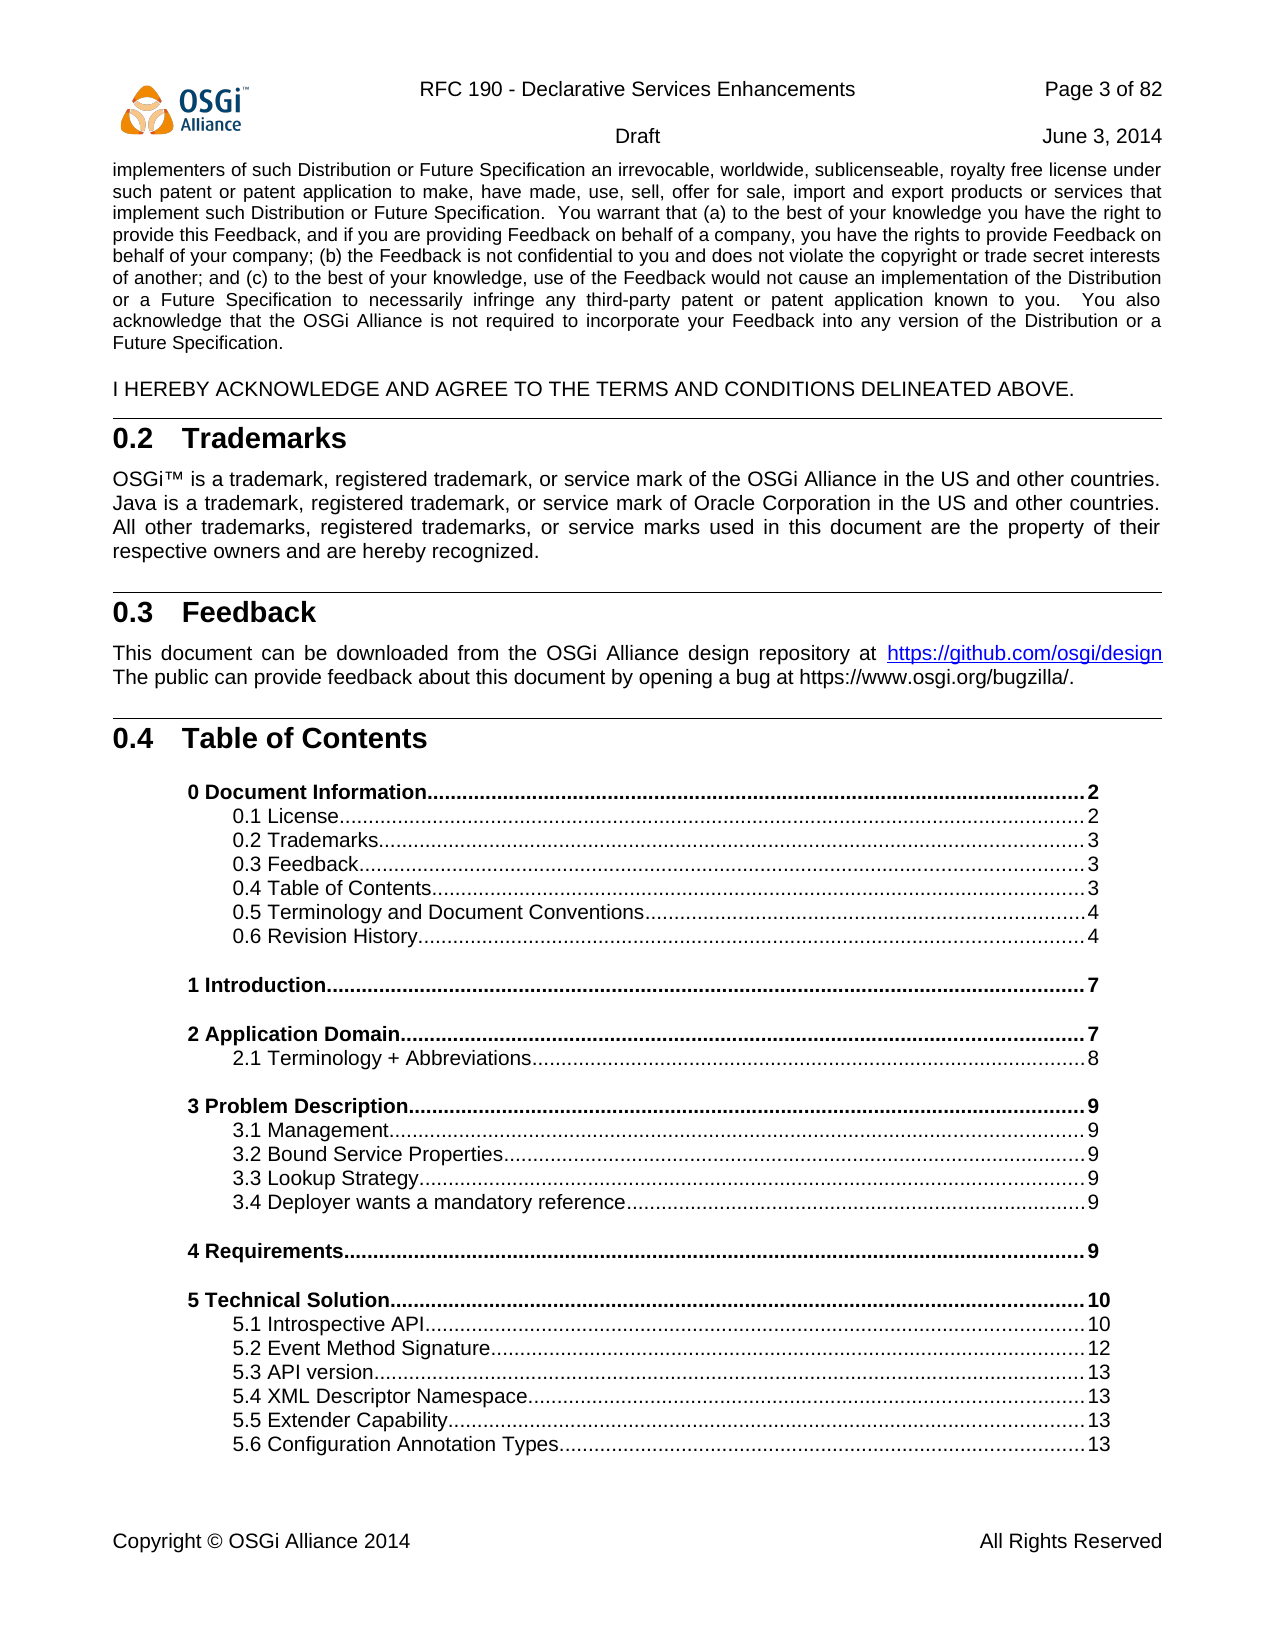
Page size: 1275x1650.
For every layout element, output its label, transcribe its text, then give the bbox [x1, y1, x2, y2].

text OSGi™ is a trademark, registered trademark, or service mark of the OSGi Alliance in the US and other countries. Java is a trademark, registered trademark, or service mark of Oracle Corporation in the US and other countries. All other trademarks, registered trademarks, or service marks used in this document are the property of their respective owners and are hereby recognized. [112, 467, 1162, 563]
text 0.3 Feedback 3 [232, 852, 1162, 876]
text 5 Technical Solution 10 [187, 1288, 1162, 1312]
subtitle Trademarks [112, 419, 1162, 454]
text 0.5 Terminology and Document Conventions 4 [232, 899, 1162, 923]
text 0.4 Table of Contents 3 [232, 876, 1162, 899]
text 0.6 Revision History 4 [232, 923, 1162, 947]
text 1 Introduction 7 [187, 972, 1162, 996]
picture [113, 78, 257, 142]
subtitle Feedback [112, 593, 1162, 628]
text 5.2 Event Method Signature 12 [232, 1336, 1162, 1360]
text 0.2 Trademarks 3 [232, 828, 1162, 852]
text 2.1 Terminology + Abbreviations 8 [232, 1045, 1162, 1069]
text 3 Problem Description 9 [187, 1094, 1162, 1118]
text implementers of such Distribution or Future Specification an irrevocable, worldwide, sublicenseable, royalty free license under such patent or patent application to make, have made, use, sell, offer for sale, import and export products or services that implement such Distribution or Future Specification. You warrant that (a) to the best of your knowledge you have the right to provide this Feedback, and if you are providing Feedback on behalf of a company, you have the rights to provide Feedback on behalf of your company; (b) the Feedback is not confidential to you and does not violate the copyright or trade secret interests of another; and (c) to the best of your knowledge, use of the Feedback would not cause an implementation of the Distribution or a Future Specification to necessarily infringe any third-party patent or patent application known to you. You also acknowledge that the OSGi Alliance is not required to incorporate your Feedback into any version of the Distribution or a Future Specification. [112, 159, 1162, 353]
subtitle Table of Contents [112, 719, 1162, 755]
text 3.3 Lookup Strategy 9 [232, 1166, 1162, 1190]
text This document can be downloaded from the OSGi Alliance design repository at https://github.com/osgi/design The public can provide feedback about this document by opening a bug at https://www.osgi.org/bugzilla/. [112, 641, 1162, 689]
text 3.1 Management 9 [232, 1118, 1162, 1142]
text 5.5 Extender Capability 13 [232, 1408, 1162, 1432]
text 0.1 License 2 [232, 804, 1162, 828]
text 0 Document Information 2 [187, 780, 1162, 804]
text 5.6 Configuration Annotation Types 13 [232, 1432, 1162, 1456]
text 3.2 Bound Service Properties 9 [232, 1142, 1162, 1166]
text 3.4 Deployer wants a mandatory reference 9 [232, 1190, 1162, 1214]
text 4 Requirements 9 [187, 1239, 1162, 1263]
text 5.4 XML Descriptor Namespace 13 [232, 1384, 1162, 1408]
text 5.1 Introspective API 10 [232, 1312, 1162, 1336]
text 5.3 API version 13 [232, 1360, 1162, 1384]
text 2 Application Domain 7 [187, 1021, 1162, 1045]
text I HEREBY ACKNOWLEDGE AND AGREE TO THE TERMS AND CONDITIONS DELINEATED ABOVE. [112, 377, 1162, 401]
